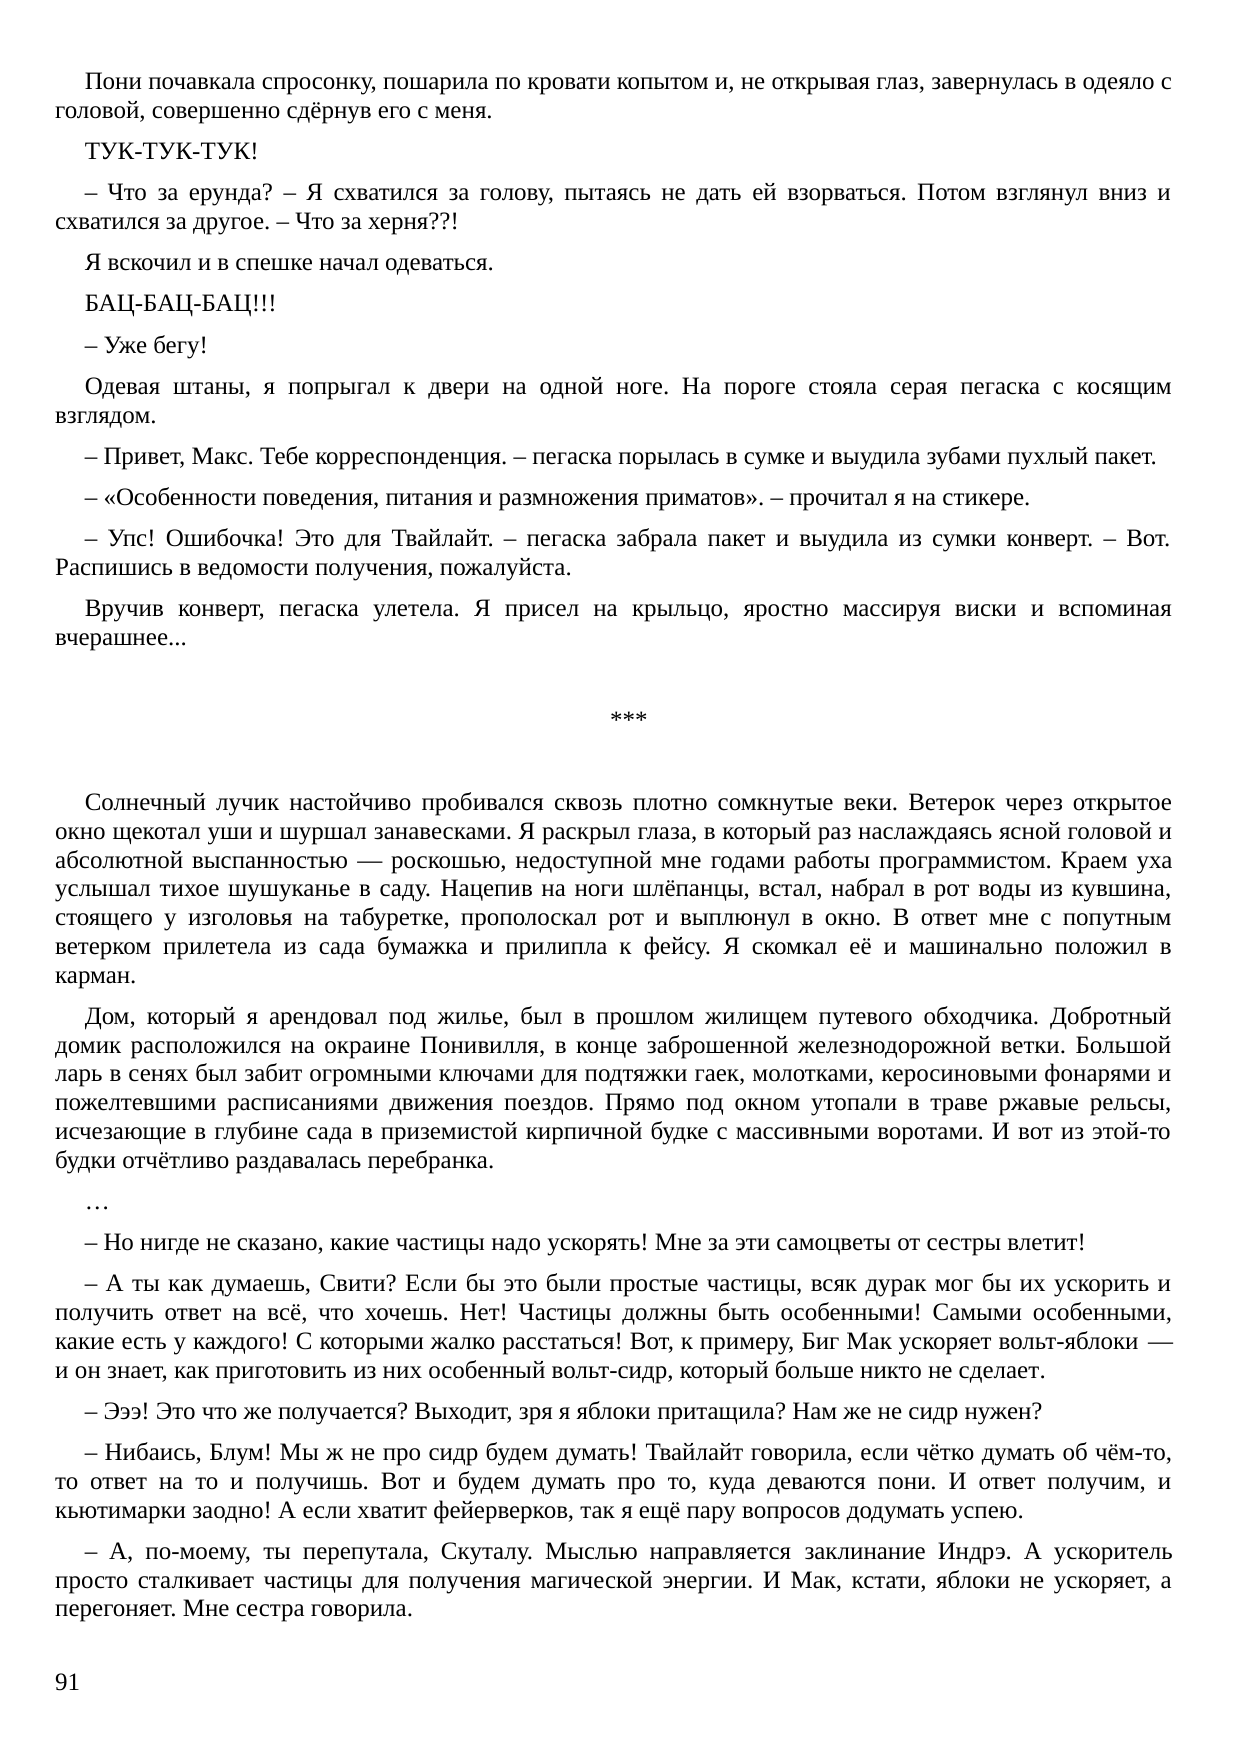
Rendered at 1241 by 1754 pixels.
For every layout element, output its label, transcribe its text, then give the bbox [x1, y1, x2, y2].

text – Что за ерунда? – Я схватился за голову, пытаясь не дать ей взорваться. Потом взглянул вниз и схватился за другое. – Что за херня??! [55, 177, 1173, 235]
text – А ты как думаешь, Свити? Если бы это были простые частицы, всяк дурак мог бы их ускорить и получить ответ на всё, что хочешь. Нет! Частицы должны быть особенными! Самыми особенными, какие есть у каждого! С которыми жалко расстаться! Вот, к примеру, Биг Мак ускоряет вольт-яблоки — и он знает, как приготовить из них особенный вольт-сидр, который больше никто не сделает. [55, 1268, 1173, 1383]
text БАЦ-БАЦ-БАЦ!!! [55, 288, 1173, 317]
text ТУК-ТУК-ТУК! [55, 136, 1173, 165]
text – Нибаись, Блум! Мы ж не про сидр будем думать! Твайлайт говорила, если чётко думать об чём-то, то ответ на то и получишь. Вот и будем думать про то, куда деваются пони. И ответ получим, и кьютимарки заодно! А если хватит фейерверков, так я ещё пару вопросов додумать успею. [55, 1437, 1173, 1523]
text – «Особенности поведения, питания и размножения приматов». – прочитал я на стикере. [55, 482, 1173, 511]
text Вручив конверт, пегаска улетела. Я присел на крыльцо, яростно массируя виски и вспоминая вчерашнее... [55, 593, 1173, 651]
text Солнечный лучик настойчиво пробивался сквозь плотно сомкнутые веки. Ветерок через открытое окно щекотал уши и шуршал занавесками. Я раскрыл глаза, в который раз наслаждаясь ясной головой и абсолютной выспанностью — роскошью, недоступной мне годами работы программистом. Краем уха услышал тихое шушуканье в саду. Нацепив на ноги шлёпанцы, встал, набрал в рот воды из кувшина, стоящего у изголовья на табуретке, прополоскал рот и выплюнул в окно. В ответ мне с попутным ветерком прилетела из сада бумажка и прилипла к фейсу. Я скомкал её и машинально положил в карман. [55, 787, 1173, 988]
text – Но нигде не сказано, какие частицы надо ускорять! Мне за эти самоцветы от сестры влетит! [55, 1227, 1173, 1256]
text Пони почавкала спросонку, пошарила по кровати копытом и, не открывая глаз, завернулась в одеяло с головой, совершенно сдёрнув его с меня. [55, 66, 1173, 123]
text Я вскочил и в спешке начал одеваться. [55, 247, 1173, 276]
text – Эээ! Это что же получается? Выходит, зря я яблоки притащила? Нам же не сидр нужен? [55, 1396, 1173, 1425]
text Дом, который я арендовал под жилье, был в прошлом жилищем путевого обходчика. Добротный домик расположился на окраине Понивилля, в конце заброшенной железнодорожной ветки. Большой ларь в сенях был забит огромными ключами для подтяжки гаек, молотками, керосиновыми фонарями и пожелтевшими расписаниями движения поездов. Прямо под окном утопали в траве ржавые рельсы, исчезающие в глубине сада в приземистой кирпичной будке с массивными воротами. И вот из этой-то будки отчётливо раздавалась перебранка. [55, 1001, 1173, 1173]
text – Упс! Ошибочка! Это для Твайлайт. – пегаска забрала пакет и выудила из сумки конверт. – Вот. Распишись в ведомости получения, пожалуйста. [55, 523, 1173, 581]
text – Привет, Макс. Тебе корреспонденция. – пегаска порылась в сумке и выудила зубами пухлый пакет. [55, 441, 1173, 470]
text Одевая штаны, я попрыгал к двери на одной ноге. На пороге стояла серая пегаска с косящим взглядом. [55, 371, 1173, 428]
text – А, по-моему, ты перепутала, Скуталу. Мыслью направляется заклинание Индрэ. А ускоритель просто сталкивает частицы для получения магической энергии. И Мак, кстати, яблоки не ускоряет, а перегоняет. Мне сестра говорила. [55, 1536, 1173, 1622]
text *** [55, 705, 1173, 733]
text – Уже бегу! [55, 330, 1173, 358]
text … [55, 1186, 1173, 1215]
